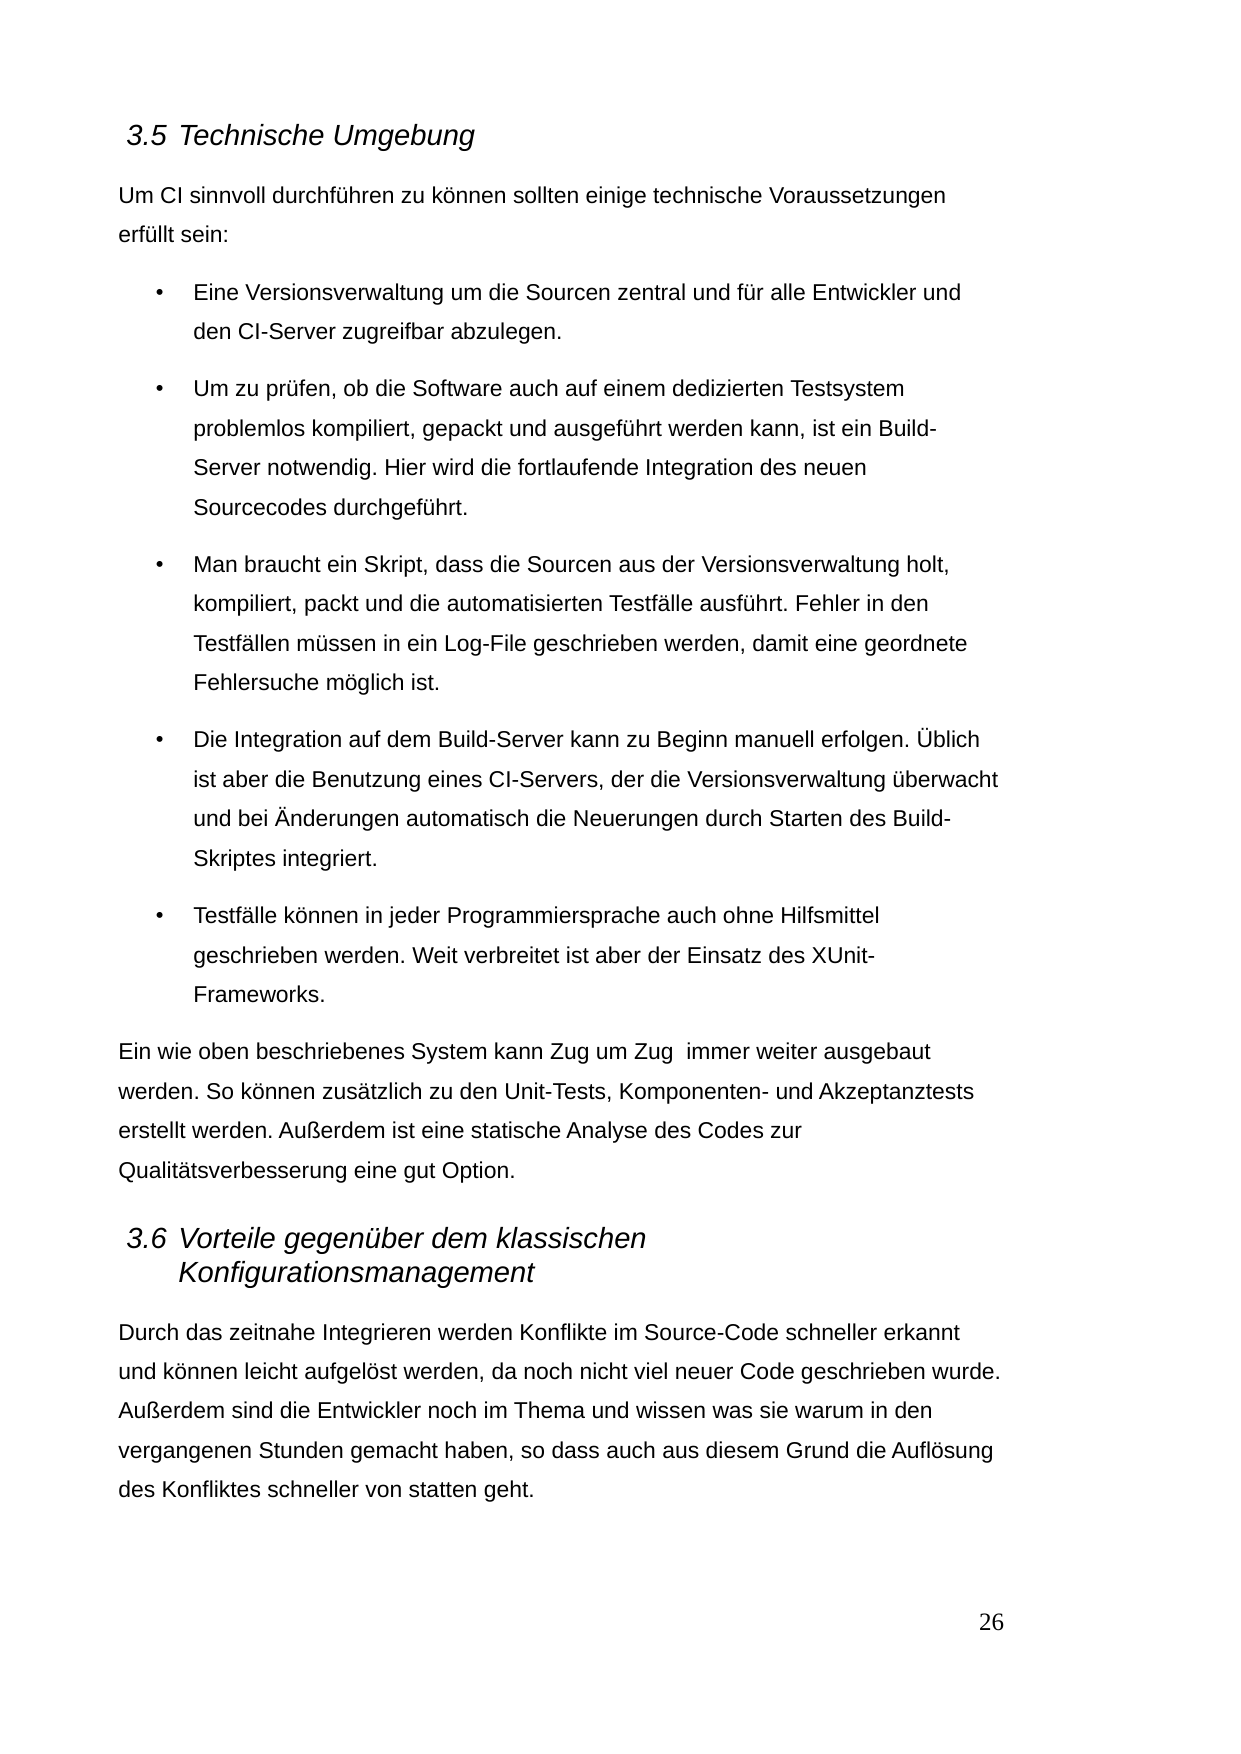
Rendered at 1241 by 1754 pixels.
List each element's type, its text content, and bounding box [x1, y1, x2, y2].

subtitle Technische Umgebung [118, 118, 1004, 152]
list Um zu prüfen, ob die Software auch auf einem dedizierten Testsystem problemlos kompiliert, gepackt und ausgeführt werden kann, ist ein Build-Server notwendig. Hier wird die fortlaufende Integration des neuen Sourcecodes durchgeführt. [156, 375, 1004, 520]
text Um CI sinnvoll durchführen zu können sollten einige technische Voraussetzungen erfüllt sein: [118, 182, 1004, 248]
list Eine Versionsverwaltung um die Sourcen zentral und für alle Entwickler und den CI-Server zugreifbar abzulegen. [156, 278, 1004, 344]
text Ein wie oben beschriebenes System kann Zug um Zug immer weiter ausgebaut werden. So können zusätzlich zu den Unit-Tests, Komponenten- und Akzeptanztests erstellt werden. Außerdem ist eine statische Analyse des Codes zur Qualitätsverbesserung eine gut Option. [118, 1038, 1004, 1183]
list Die Integration auf dem Build-Server kann zu Beginn manuell erfolgen. Üblich ist aber die Benutzung eines CI-Servers, der die Versionsverwaltung überwacht und bei Änderungen automatisch die Neuerungen durch Starten des Build-Skriptes integriert. [156, 726, 1004, 871]
list Testfälle können in jeder Programmiersprache auch ohne Hilfsmittel geschrieben werden. Weit verbreitet ist aber der Einsatz des XUnit-Frameworks. [156, 902, 1004, 1007]
list Man braucht ein Skript, dass die Sourcen aus der Versionsverwaltung holt, kompiliert, packt und die automatisierten Testfälle ausführt. Fehler in den Testfällen müssen in ein Log-File geschrieben werden, damit eine geordnete Fehlersuche möglich ist. [156, 551, 1004, 696]
text Durch das zeitnahe Integrieren werden Konflikte im Source-Code schneller erkannt und können leicht aufgelöst werden, da noch nicht viel neuer Code geschrieben wurde. Außerdem sind die Entwickler noch im Thema und wissen was sie warum in den vergangenen Stunden gemacht haben, so dass auch aus diesem Grund die Auflösung des Konfliktes schneller von statten geht. [118, 1318, 1004, 1503]
subtitle Vorteile gegenüber dem klassischen Konfigurationsmanagement [118, 1221, 1004, 1288]
